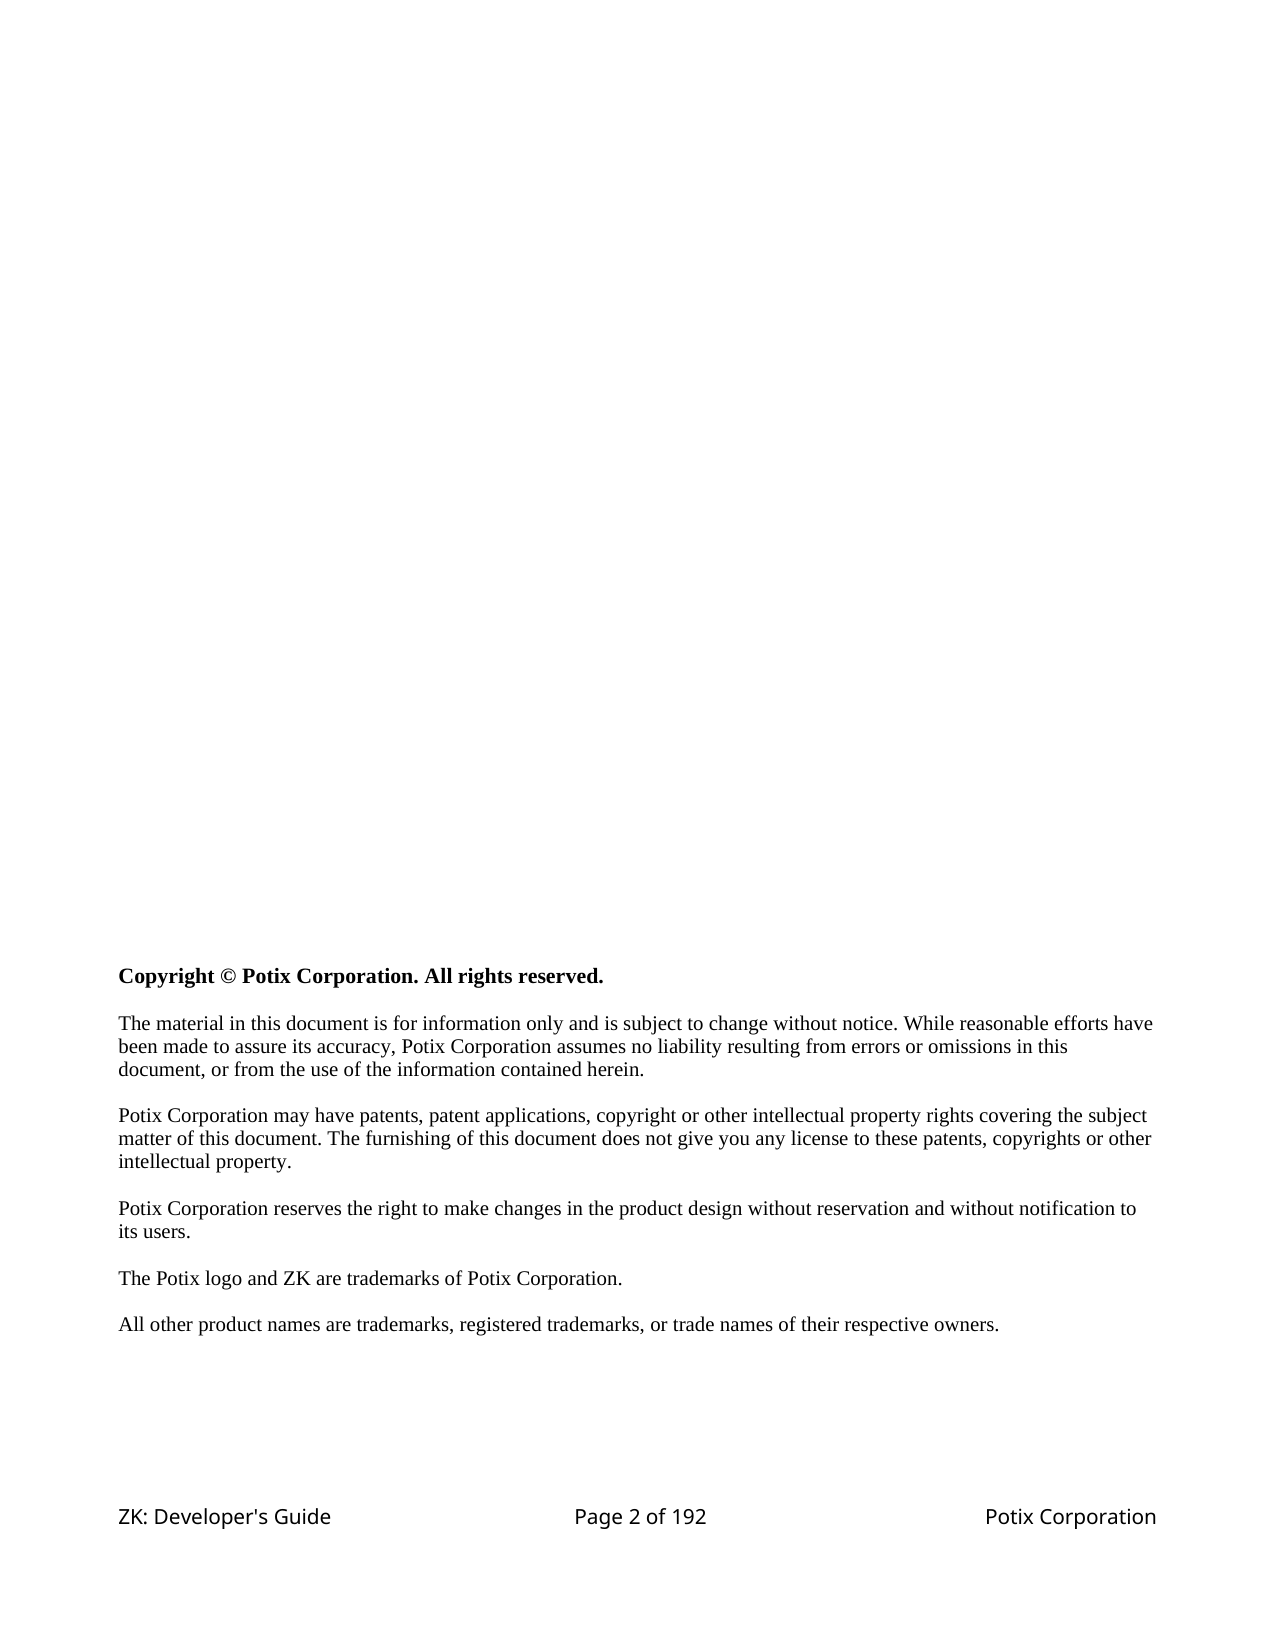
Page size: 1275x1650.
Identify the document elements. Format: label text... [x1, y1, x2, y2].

text Potix Corporation reserves the right to make changes in the product design without reservation and without notification to its users. [118, 1197, 1157, 1243]
text Copyright © Potix Corporation. All rights reserved. [118, 963, 1157, 988]
text The material in this document is for information only and is subject to change without notice. While reasonable efforts have been made to assure its accuracy, Potix Corporation assumes no liability resulting from errors or omissions in this document, or from the use of the information contained herein. [118, 1011, 1157, 1081]
text The Potix logo and ZK are trademarks of Potix Corporation. [118, 1267, 1157, 1289]
text Potix Corporation may have patents, patent applications, copyright or other intellectual property rights covering the subject matter of this document. The furnishing of this document does not give you any license to these patents, copyrights or other intellectual property. [118, 1104, 1157, 1173]
text All other product names are trademarks, registered trademarks, or trade names of their respective owners. [118, 1313, 1157, 1336]
